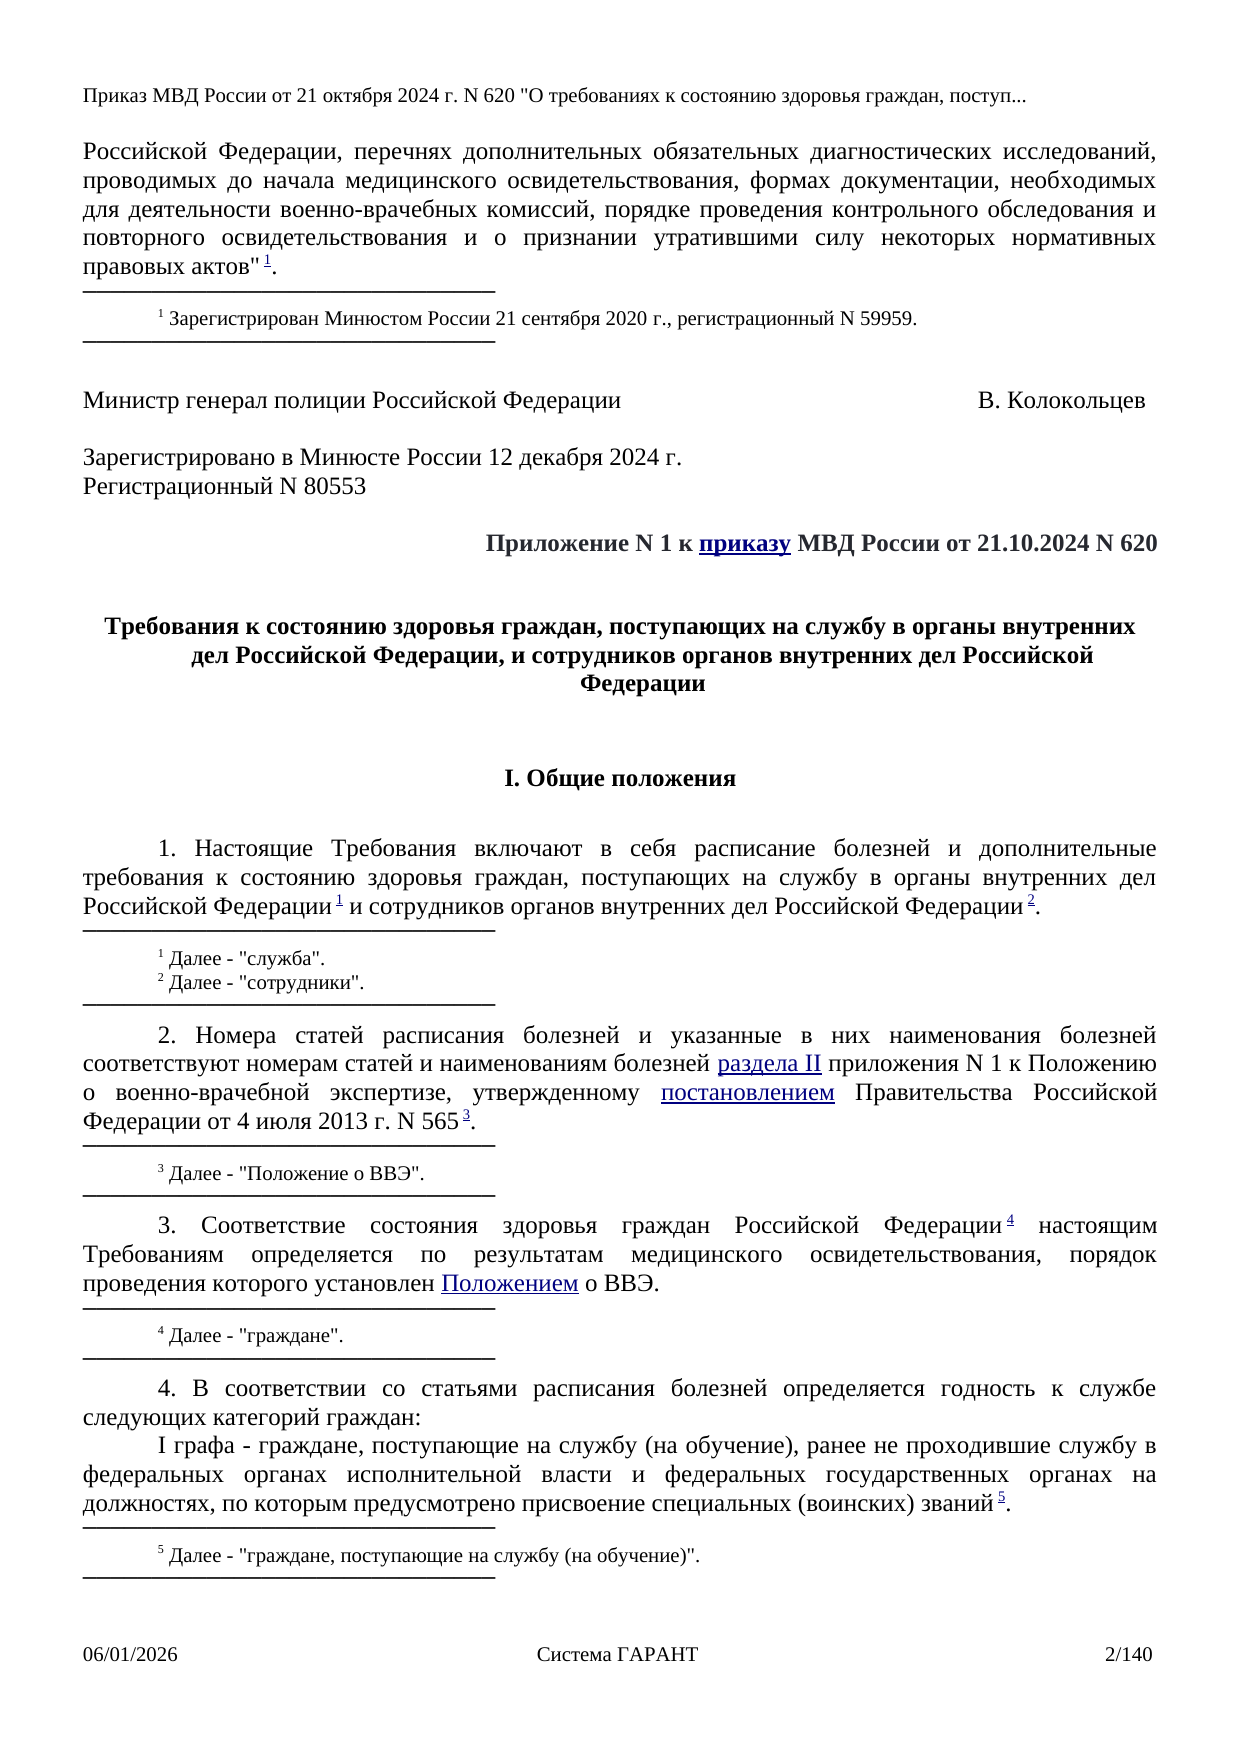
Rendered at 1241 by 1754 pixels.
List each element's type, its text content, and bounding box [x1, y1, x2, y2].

text ────────────────────────────── [83, 280, 1157, 306]
text 2 Далее - "сотрудники". [83, 970, 1157, 994]
text 3. Соответствие состояния здоровья граждан Российской Федерации 4 настоящим Требованиям определяется по результатам медицинского освидетельствования, порядок проведения которого установлен Положением о ВВЭ. [83, 1211, 1157, 1297]
text 4. В соответствии со статьями расписания болезней определяется годность к службе следующих категорий граждан: [83, 1373, 1157, 1430]
text Зарегистрировано в Минюсте России 12 декабря 2024 г. [83, 442, 1157, 471]
table_header В. Колокольцев [791, 385, 1146, 413]
text I графа - граждане, поступающие на службу (на обучение), ранее не проходившие службу в федеральных органах исполнительной власти и федеральных государственных органах на должностях, по которым предусмотрено присвоение специальных (воинских) званий 5. [83, 1430, 1157, 1517]
text 1 Зарегистрирован Минюстом России 21 сентября 2020 г., регистрационный N 59959. [83, 306, 1157, 330]
text Регистрационный N 80553 [83, 471, 1157, 500]
text 5 Далее - "граждане, поступающие на службу (на обучение)". [83, 1542, 1157, 1567]
text ────────────────────────────── [83, 1185, 1157, 1211]
text Приложение N 1 к приказу МВД России от 21.10.2024 N 620 [83, 528, 1157, 557]
text 1 Далее - "служба". [83, 946, 1157, 970]
table_header Министр генерал полиции Российской Федерации [83, 385, 791, 413]
text 2. Номера статей расписания болезней и указанные в них наименования болезней соответствуют номерам статей и наименованиям болезней раздела II приложения N 1 к Положению о военно-врачебной экспертизе, утвержденному постановлением Правительства Российской Федерации от 4 июля 2013 г. N 565 3. [83, 1020, 1157, 1135]
text Российской Федерации, перечнях дополнительных обязательных диагностических исследований, проводимых до начала медицинского освидетельствования, формах документации, необходимых для деятельности военно-врачебных комиссий, порядке проведения контрольного обследования и повторного освидетельствования и о признании утратившими силу некоторых нормативных правовых актов" 1. [83, 136, 1157, 280]
text ────────────────────────────── [83, 330, 1157, 356]
text ────────────────────────────── [83, 1347, 1157, 1373]
text ────────────────────────────── [83, 1517, 1157, 1542]
subtitle Требования к состоянию здоровья граждан, поступающих на службу в органы внутренних дел Российской Федерации, и сотрудников органов внутренних дел Российской Федерации [83, 611, 1157, 697]
text ────────────────────────────── [83, 1567, 1157, 1592]
subtitle I. Общие положения [83, 763, 1157, 792]
text ────────────────────────────── [83, 920, 1157, 946]
text 1. Настоящие Требования включают в себя расписание болезней и дополнительные требования к состоянию здоровья граждан, поступающих на службу в органы внутренних дел Российской Федерации 1 и сотрудников органов внутренних дел Российской Федерации 2. [83, 833, 1157, 920]
text ────────────────────────────── [83, 994, 1157, 1020]
text 4 Далее - "граждане". [83, 1323, 1157, 1347]
text ────────────────────────────── [83, 1135, 1157, 1161]
text 3 Далее - "Положение о ВВЭ". [83, 1161, 1157, 1185]
text ────────────────────────────── [83, 1297, 1157, 1323]
